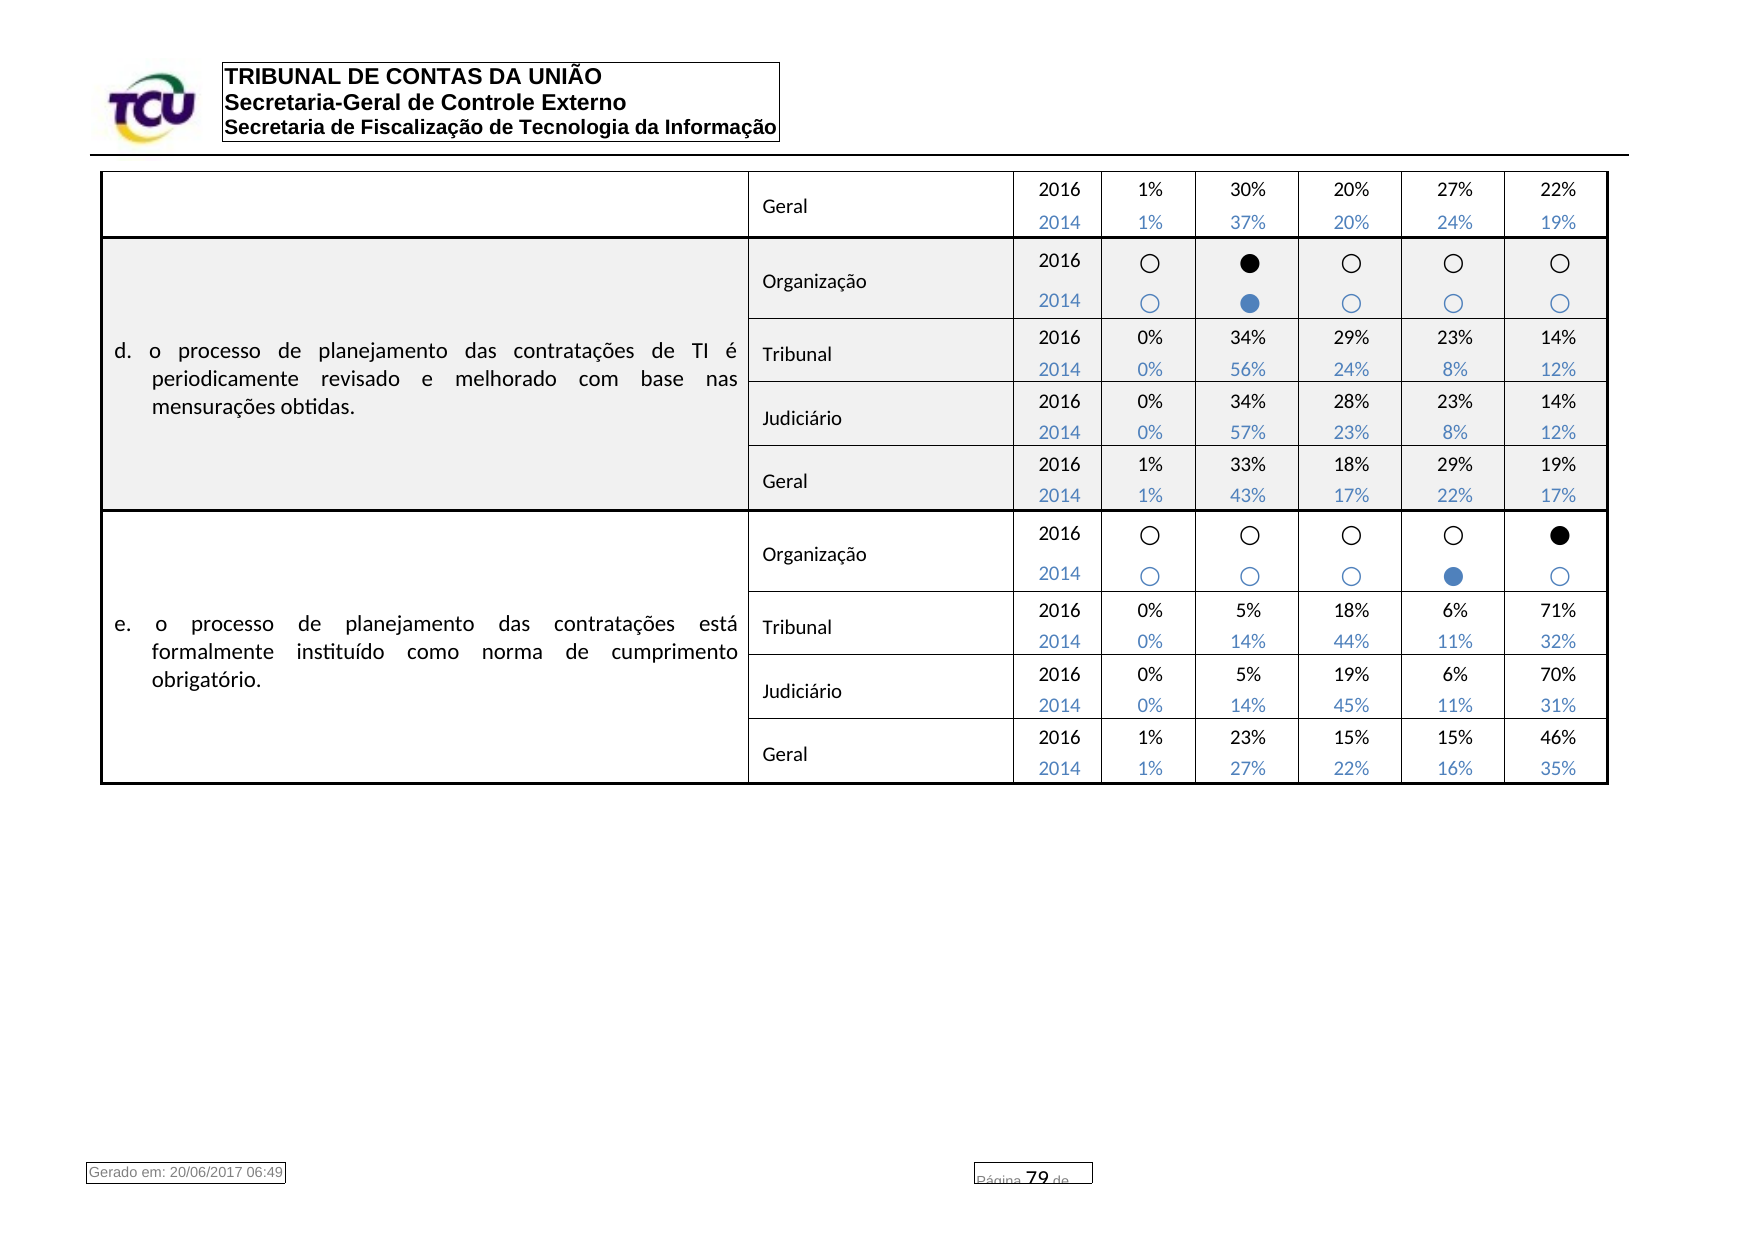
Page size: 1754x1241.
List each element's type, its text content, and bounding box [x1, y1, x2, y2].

table_cell ○ [1505, 239, 1606, 277]
table_cell 29% [1299, 319, 1401, 351]
table_cell 1% [1102, 205, 1195, 236]
table_cell Organização [749, 512, 1013, 591]
picture [91, 156, 203, 161]
table_cell 2014 [1014, 415, 1101, 445]
table_header 1% [1102, 172, 1195, 205]
table_cell 19% [1299, 655, 1401, 688]
table_header 20% [1299, 172, 1401, 205]
table_cell ○ [1402, 512, 1504, 550]
table_cell 29% [1402, 446, 1504, 478]
table_cell 12% [1505, 351, 1606, 381]
table_cell ○ [1505, 550, 1606, 591]
table_cell 70% [1505, 655, 1606, 688]
table_cell 2014 [1014, 624, 1101, 654]
table_cell 8% [1402, 415, 1504, 445]
table_cell 2016 [1014, 319, 1101, 351]
table_cell 17% [1505, 478, 1606, 509]
table_cell Geral [749, 446, 1013, 509]
table_cell 0% [1102, 351, 1195, 381]
table_cell 35% [1505, 751, 1606, 782]
table_cell d. o processo de planejamento das contratações de TI é periodicamente revisado e melhorado com base nas mensurações obtidas. [103, 239, 748, 509]
table_cell 14% [1196, 688, 1298, 718]
table_cell 5% [1196, 592, 1298, 624]
table_cell 2016 [1014, 382, 1101, 415]
table_cell 16% [1402, 751, 1504, 782]
table_cell 2016 [1014, 239, 1101, 277]
table_cell 1% [1102, 446, 1195, 478]
table_cell ○ [1102, 277, 1195, 318]
table_cell 11% [1402, 688, 1504, 718]
table_cell 19% [1505, 205, 1606, 236]
table_cell 2016 [1014, 719, 1101, 751]
table_cell 15% [1402, 719, 1504, 751]
table_header Geral [749, 172, 1013, 236]
table_cell 5% [1196, 655, 1298, 688]
table_cell 32% [1505, 624, 1606, 654]
table_cell ○ [1102, 239, 1195, 277]
table_cell 0% [1102, 688, 1195, 718]
picture [91, 58, 203, 154]
table_cell 18% [1299, 446, 1401, 478]
table_cell 2014 [1014, 478, 1101, 509]
table_cell 34% [1196, 382, 1298, 415]
table_cell 6% [1402, 655, 1504, 688]
table_cell Organização [749, 239, 1013, 318]
table_cell 1% [1102, 751, 1195, 782]
table_cell ● [1196, 239, 1298, 277]
table_cell 2016 [1014, 655, 1101, 688]
table_cell 2016 [1014, 592, 1101, 624]
table_cell 2014 [1014, 277, 1101, 318]
table_cell ○ [1196, 512, 1298, 550]
table_cell ○ [1505, 277, 1606, 318]
table_cell ● [1196, 277, 1298, 318]
table_cell 1% [1102, 719, 1195, 751]
table_cell 20% [1299, 205, 1401, 236]
table_cell 19% [1505, 446, 1606, 478]
table_cell Tribunal [749, 319, 1013, 381]
table_cell ● [1505, 512, 1606, 550]
table_cell 18% [1299, 592, 1401, 624]
table_cell 23% [1196, 719, 1298, 751]
table_header [103, 172, 748, 236]
table_cell 24% [1402, 205, 1504, 236]
table_cell 2016 [1014, 446, 1101, 478]
table_cell 2014 [1014, 351, 1101, 381]
table_cell 22% [1299, 751, 1401, 782]
table_cell ○ [1299, 277, 1401, 318]
table_cell Judiciário [749, 655, 1013, 718]
table_cell ○ [1196, 550, 1298, 591]
table_cell ○ [1102, 550, 1195, 591]
table_cell 0% [1102, 319, 1195, 351]
table_cell Tribunal [749, 592, 1013, 654]
table_cell 0% [1102, 592, 1195, 624]
table_cell 57% [1196, 415, 1298, 445]
table_cell 23% [1402, 319, 1504, 351]
table_cell 28% [1299, 382, 1401, 415]
table_cell ○ [1102, 512, 1195, 550]
table_cell 44% [1299, 624, 1401, 654]
table_cell 14% [1196, 624, 1298, 654]
table_header 30% [1196, 172, 1298, 205]
table_cell ○ [1402, 277, 1504, 318]
table_cell 2014 [1014, 751, 1101, 782]
table_cell 46% [1505, 719, 1606, 751]
table_cell 14% [1505, 382, 1606, 415]
table_cell 17% [1299, 478, 1401, 509]
table_cell 8% [1402, 351, 1504, 381]
table_cell 0% [1102, 655, 1195, 688]
table_cell 24% [1299, 351, 1401, 381]
table_header 2016 [1014, 172, 1101, 205]
table_cell 31% [1505, 688, 1606, 718]
table_cell 2014 [1014, 550, 1101, 591]
table_cell 43% [1196, 478, 1298, 509]
table_cell 6% [1402, 592, 1504, 624]
table_cell ○ [1299, 239, 1401, 277]
table_cell 37% [1196, 205, 1298, 236]
table_cell 27% [1196, 751, 1298, 782]
table_cell 22% [1402, 478, 1504, 509]
table_cell 45% [1299, 688, 1401, 718]
table_cell e. o processo de planejamento das contratações está formalmente instituído como norma de cumprimento obrigatório. [103, 512, 748, 782]
table_cell 1% [1102, 478, 1195, 509]
table_header 27% [1402, 172, 1504, 205]
table_cell ○ [1299, 550, 1401, 591]
table_header 22% [1505, 172, 1606, 205]
table_cell 15% [1299, 719, 1401, 751]
table_cell 34% [1196, 319, 1298, 351]
table_cell ○ [1402, 239, 1504, 277]
table_cell 0% [1102, 382, 1195, 415]
table_cell 23% [1299, 415, 1401, 445]
table_cell 23% [1402, 382, 1504, 415]
table_cell 14% [1505, 319, 1606, 351]
table_cell ● [1402, 550, 1504, 591]
table_cell 0% [1102, 624, 1195, 654]
table_cell Geral [749, 719, 1013, 782]
table_cell 2014 [1014, 205, 1101, 236]
table_cell 12% [1505, 415, 1606, 445]
table_cell 71% [1505, 592, 1606, 624]
table_cell 0% [1102, 415, 1195, 445]
table_cell 56% [1196, 351, 1298, 381]
table_cell Judiciário [749, 382, 1013, 445]
table_cell 2016 [1014, 512, 1101, 550]
table_cell 11% [1402, 624, 1504, 654]
table_cell 33% [1196, 446, 1298, 478]
table_cell 2014 [1014, 688, 1101, 718]
table_cell ○ [1299, 512, 1401, 550]
